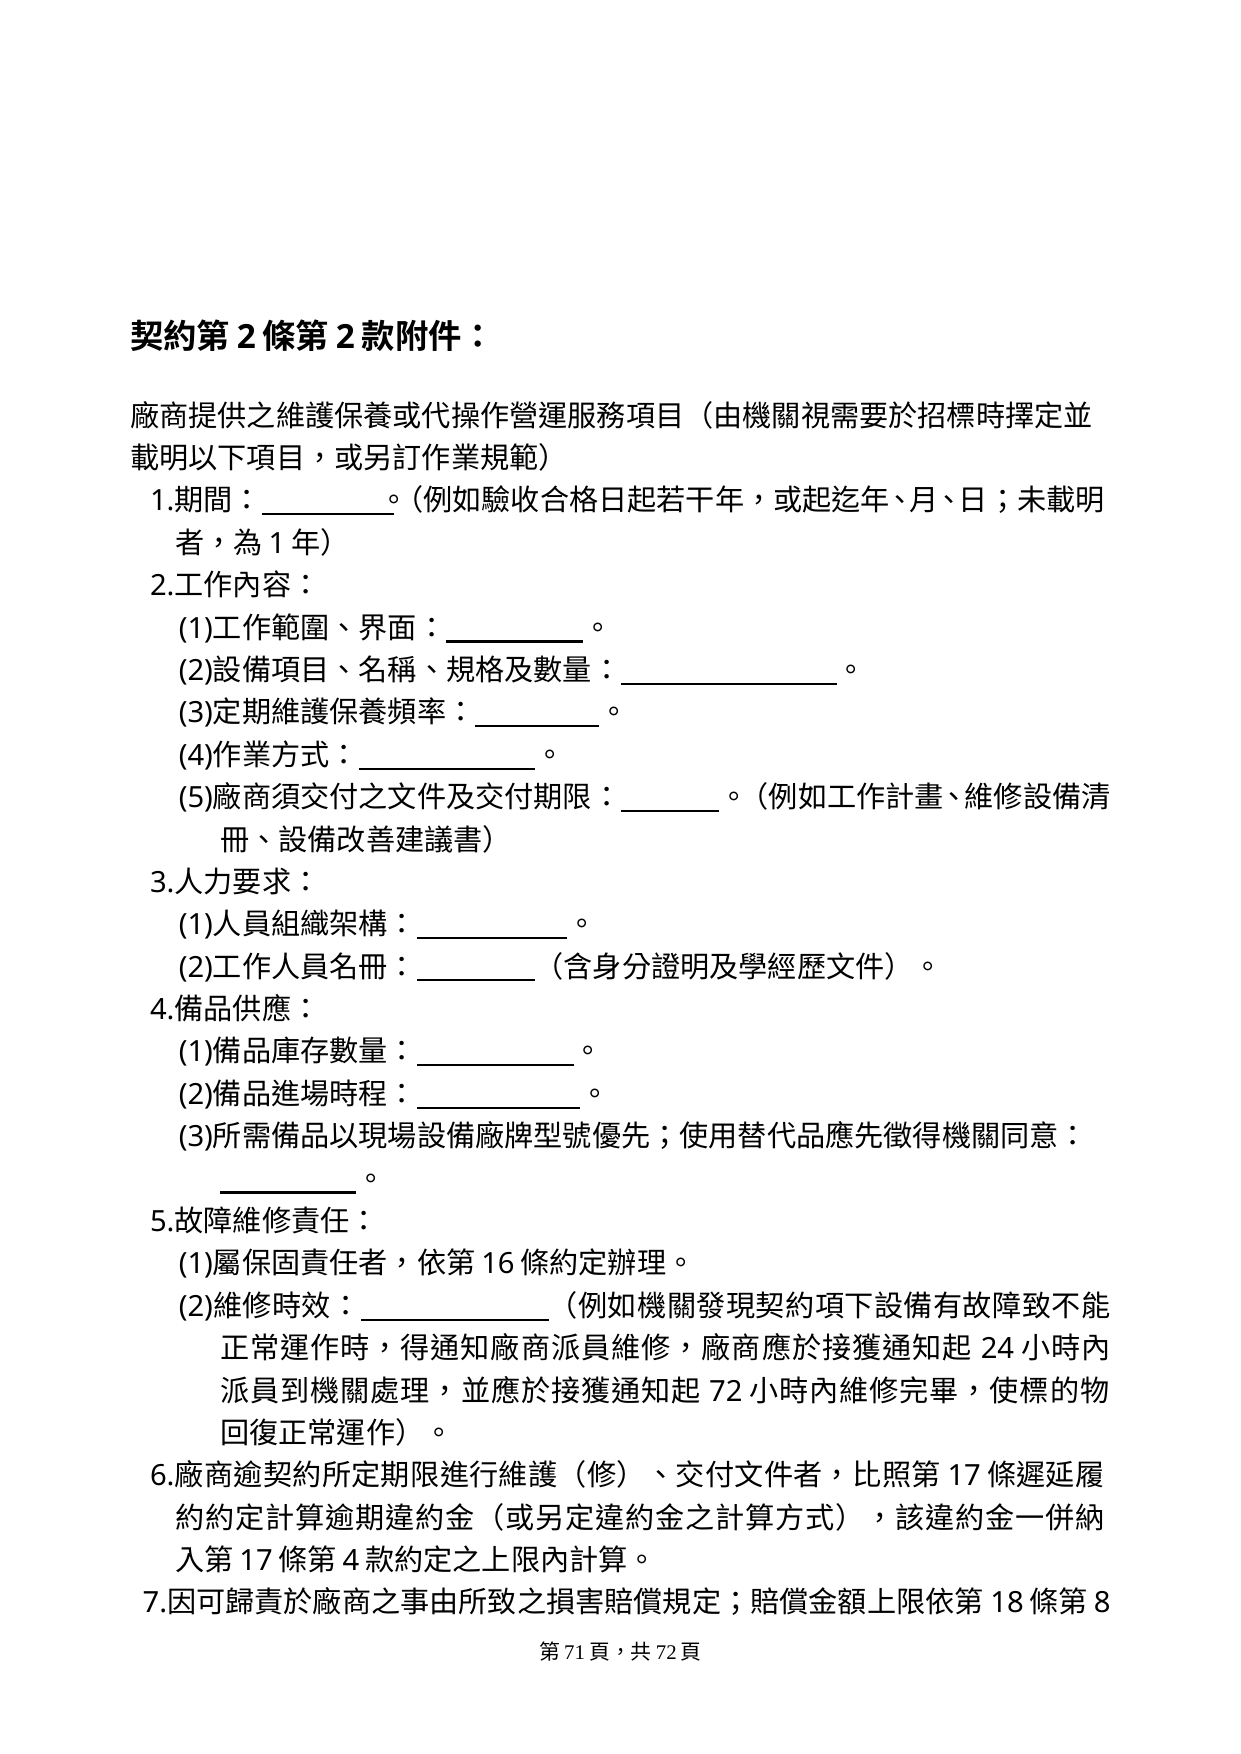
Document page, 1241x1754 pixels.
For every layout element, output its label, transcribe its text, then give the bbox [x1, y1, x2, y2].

text (3)所需備品以現場設備廠牌型號優先；使用替代品應先徵得機關同意： [178, 1113, 1110, 1155]
text 5.故障維修責任： [150, 1197, 1104, 1240]
text 廠商提供之維護保養或代操作營運服務項目（由機關視需要於招標時擇定並載明以下項目，或另訂作業規範） [130, 392, 1110, 477]
subtitle 契約第2條第2款附件： [130, 324, 1110, 355]
text (2)工作人員名冊： （含身分證明及學經歷文件）。 [178, 943, 1110, 986]
text (3)定期維護保養頻率： 。 [178, 689, 1110, 731]
text 7.因可歸責於廠商之事由所致之損害賠償規定；賠償金額上限依第18條第8 [142, 1579, 1110, 1621]
text (4)作業方式： 。 [178, 731, 1110, 774]
text (1)工作範圍、界面： 。 [178, 604, 1110, 647]
text (2)維修時效： （例如機關發現契約項下設備有故障致不能正常運作時，得通知廠商派員維修，廠商應於接獲通知起24小時內派員到機關處理，並應於接獲通知起72小時內維修完畢，使標的物回復正常運作）。 [178, 1282, 1110, 1452]
text (2)備品進場時程： 。 [178, 1070, 1110, 1113]
text 6.廠商逾契約所定期限進行維護（修）、交付文件者，比照第17條遲延履約約定計算逾期違約金（或另定違約金之計算方式），該違約金一併納入第17條第4款約定之上限內計算。 [150, 1452, 1104, 1579]
text (5)廠商須交付之文件及交付期限： 。（例如工作計畫、維修設備清冊、設備改善建議書） [178, 774, 1110, 858]
text 。 [220, 1155, 1110, 1197]
text (1)備品庫存數量： 。 [178, 1028, 1110, 1070]
text (2)設備項目、名稱、規格及數量： 。 [178, 647, 1110, 689]
text 4.備品供應： [150, 986, 1104, 1028]
text (1)屬保固責任者，依第16條約定辦理。 [178, 1240, 1110, 1282]
text 2.工作內容： [150, 562, 1104, 604]
text 3.人力要求： [150, 858, 1104, 901]
text (1)人員組織架構： 。 [178, 901, 1110, 943]
text 1.期間： 。（例如驗收合格日起若干年，或起迄年、月、日；未載明者，為1年） [150, 477, 1104, 562]
